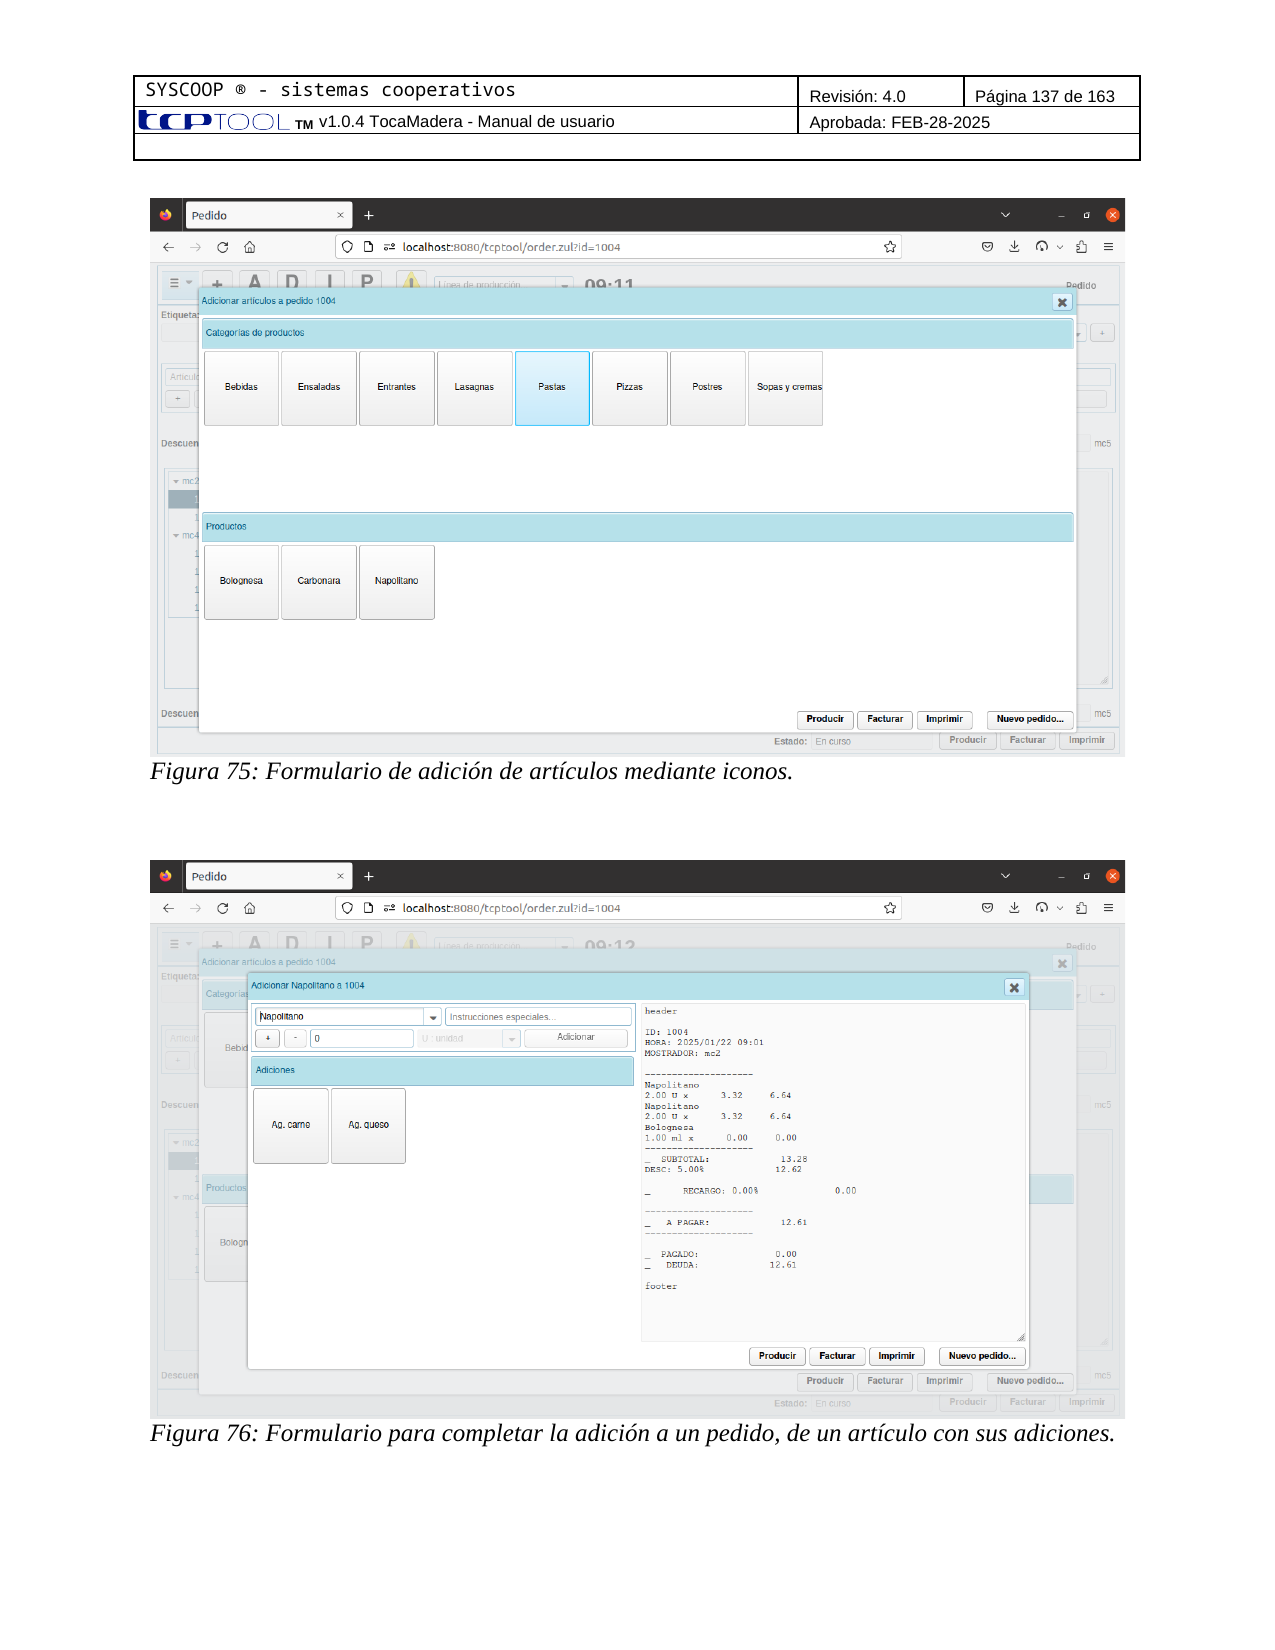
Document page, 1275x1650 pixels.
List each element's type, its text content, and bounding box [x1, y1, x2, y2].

picture [138, 110, 290, 130]
text Figura 75: Formulario de adición de artículos mediante iconos. [150, 757, 1125, 785]
text Figura 76: Formulario para completar la adición a un pedido, de un artículo con sus adiciones. [150, 1419, 1125, 1447]
picture [150, 198, 1125, 757]
picture [150, 860, 1125, 1419]
